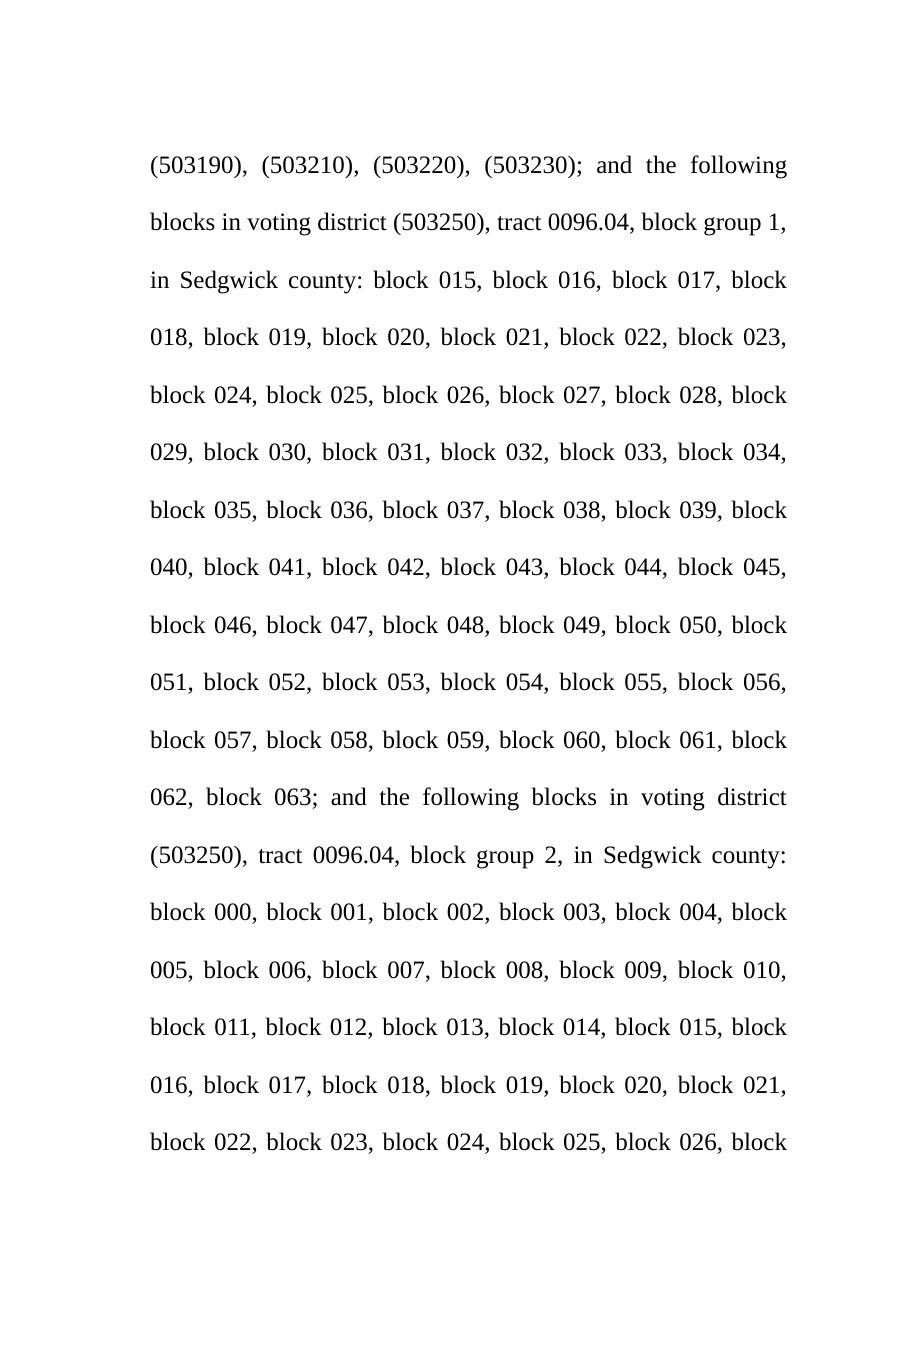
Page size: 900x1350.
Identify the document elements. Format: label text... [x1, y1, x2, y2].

text (503190), (503210), (503220), (503230); and the following blocks in voting district (503250), tract 0096.04, block group 1, in Sedgwick county: block 015, block 016, block 017, block 018, block 019, block 020, block 021, block 022, block 023, block 024, block 025, block 026, block 027, block 028, block 029, block 030, block 031, block 032, block 033, block 034, block 035, block 036, block 037, block 038, block 039, block 040, block 041, block 042, block 043, block 044, block 045, block 046, block 047, block 048, block 049, block 050, block 051, block 052, block 053, block 054, block 055, block 056, block 057, block 058, block 059, block 060, block 061, block 062, block 063; and the following blocks in voting district (503250), tract 0096.04, block group 2, in Sedgwick county: block 000, block 001, block 002, block 003, block 004, block 005, block 006, block 007, block 008, block 009, block 010, block 011, block 012, block 013, block 014, block 015, block 016, block 017, block 018, block 019, block 020, block 021, block 022, block 023, block 024, block 025, block 026, block [150, 150, 787, 1156]
